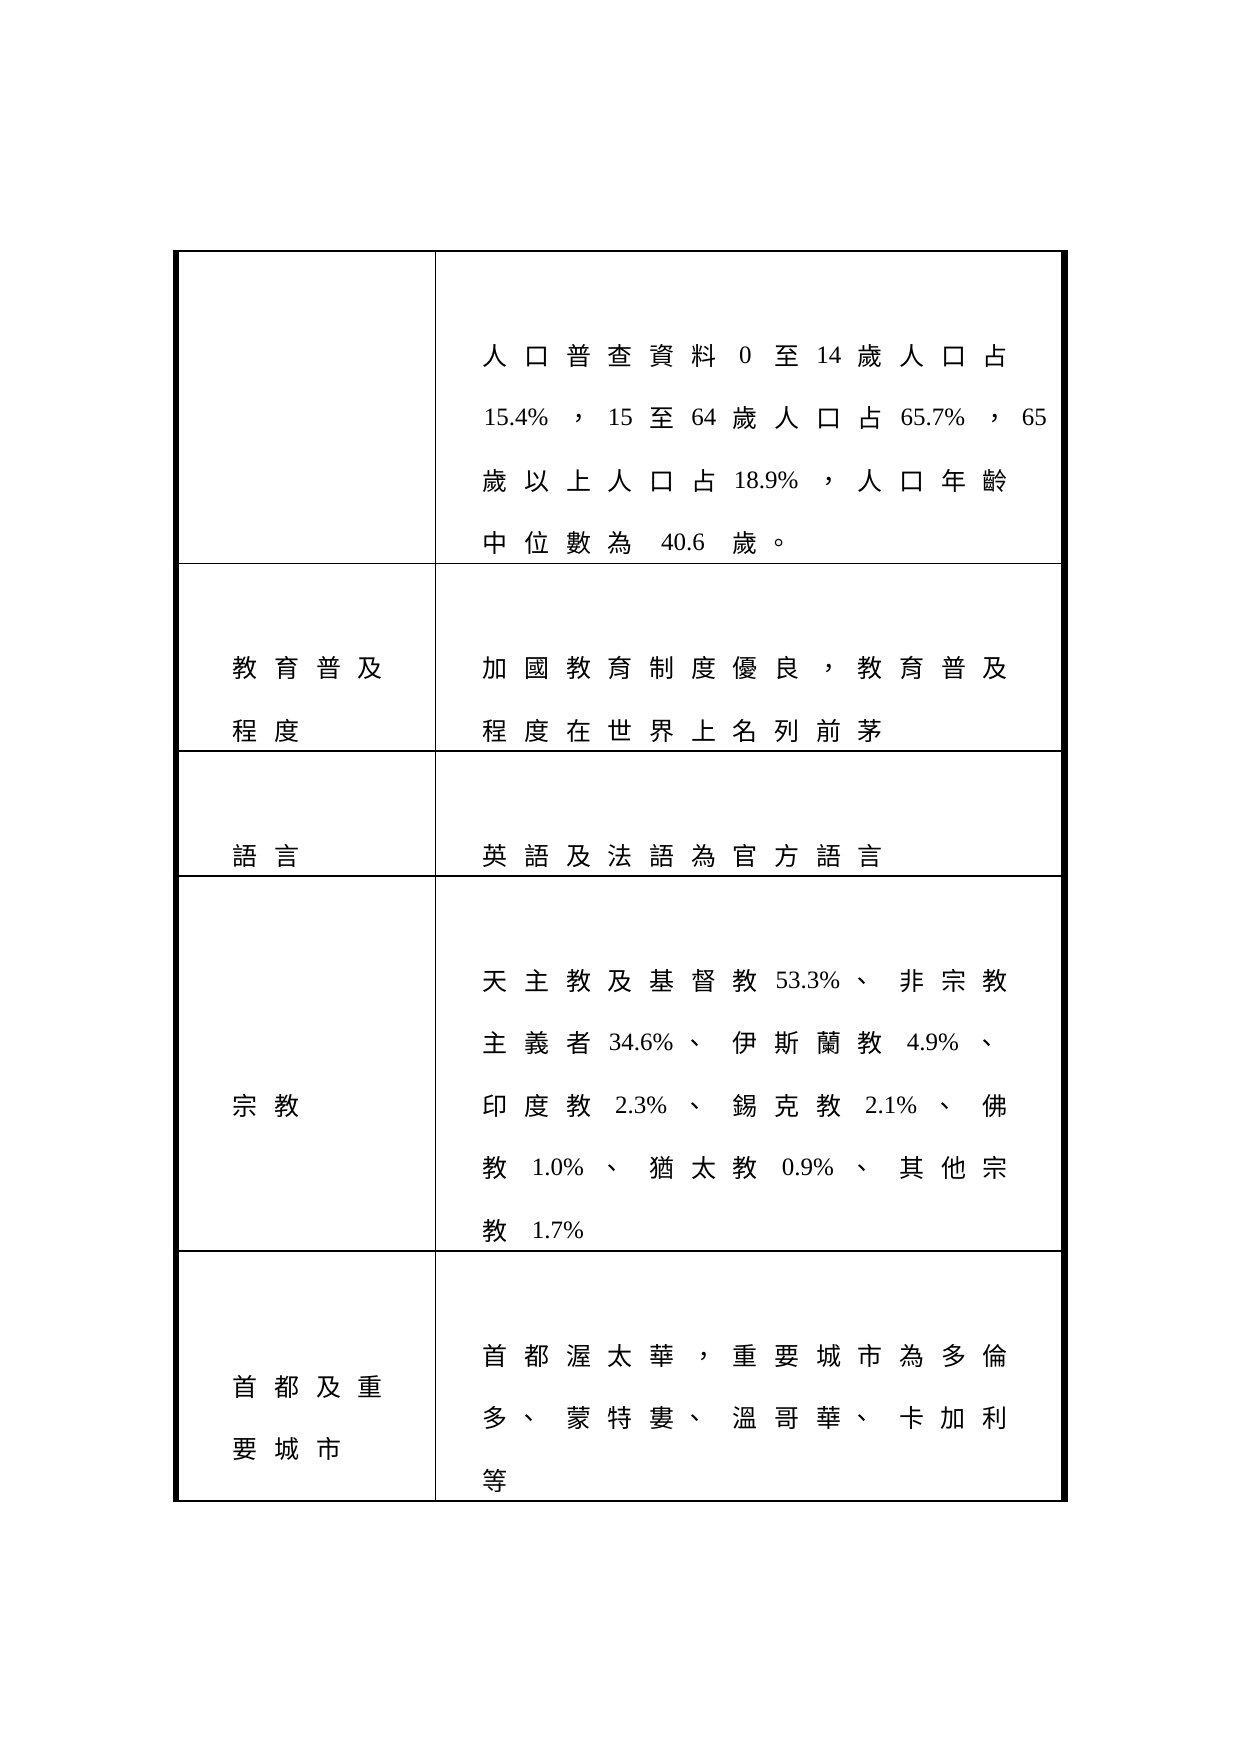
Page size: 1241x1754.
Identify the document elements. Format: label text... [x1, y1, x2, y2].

table_cell 首都及重要城市 [179, 1252, 435, 1500]
table_cell 英語及法語為官方語言 [436, 752, 1061, 875]
table_cell [179, 252, 435, 563]
table_cell 宗教 [179, 877, 435, 1250]
table_cell 語言 [179, 752, 435, 875]
table_cell 天主教及基督教53.3%、非宗教主義者34.6%、伊斯蘭教4.9%、印度教2.3%、錫克教2.1%、佛教1.0%、猶太教0.9%、其他宗教1.7% [436, 877, 1061, 1250]
table_cell 首都渥太華，重要城市為多倫多、蒙特婁、溫哥華、卡加利等 [436, 1252, 1061, 1500]
table_cell 加國教育制度優良，教育普及程度在世界上名列前茅 [436, 564, 1061, 750]
table_cell 教育普及程度 [179, 564, 435, 750]
table_cell 人口普查資料0至14歲人口占15.4%，15至64歲人口占65.7%，65歲以上人口占18.9%，人口年齡中位數為40.6歲。 [436, 252, 1061, 563]
